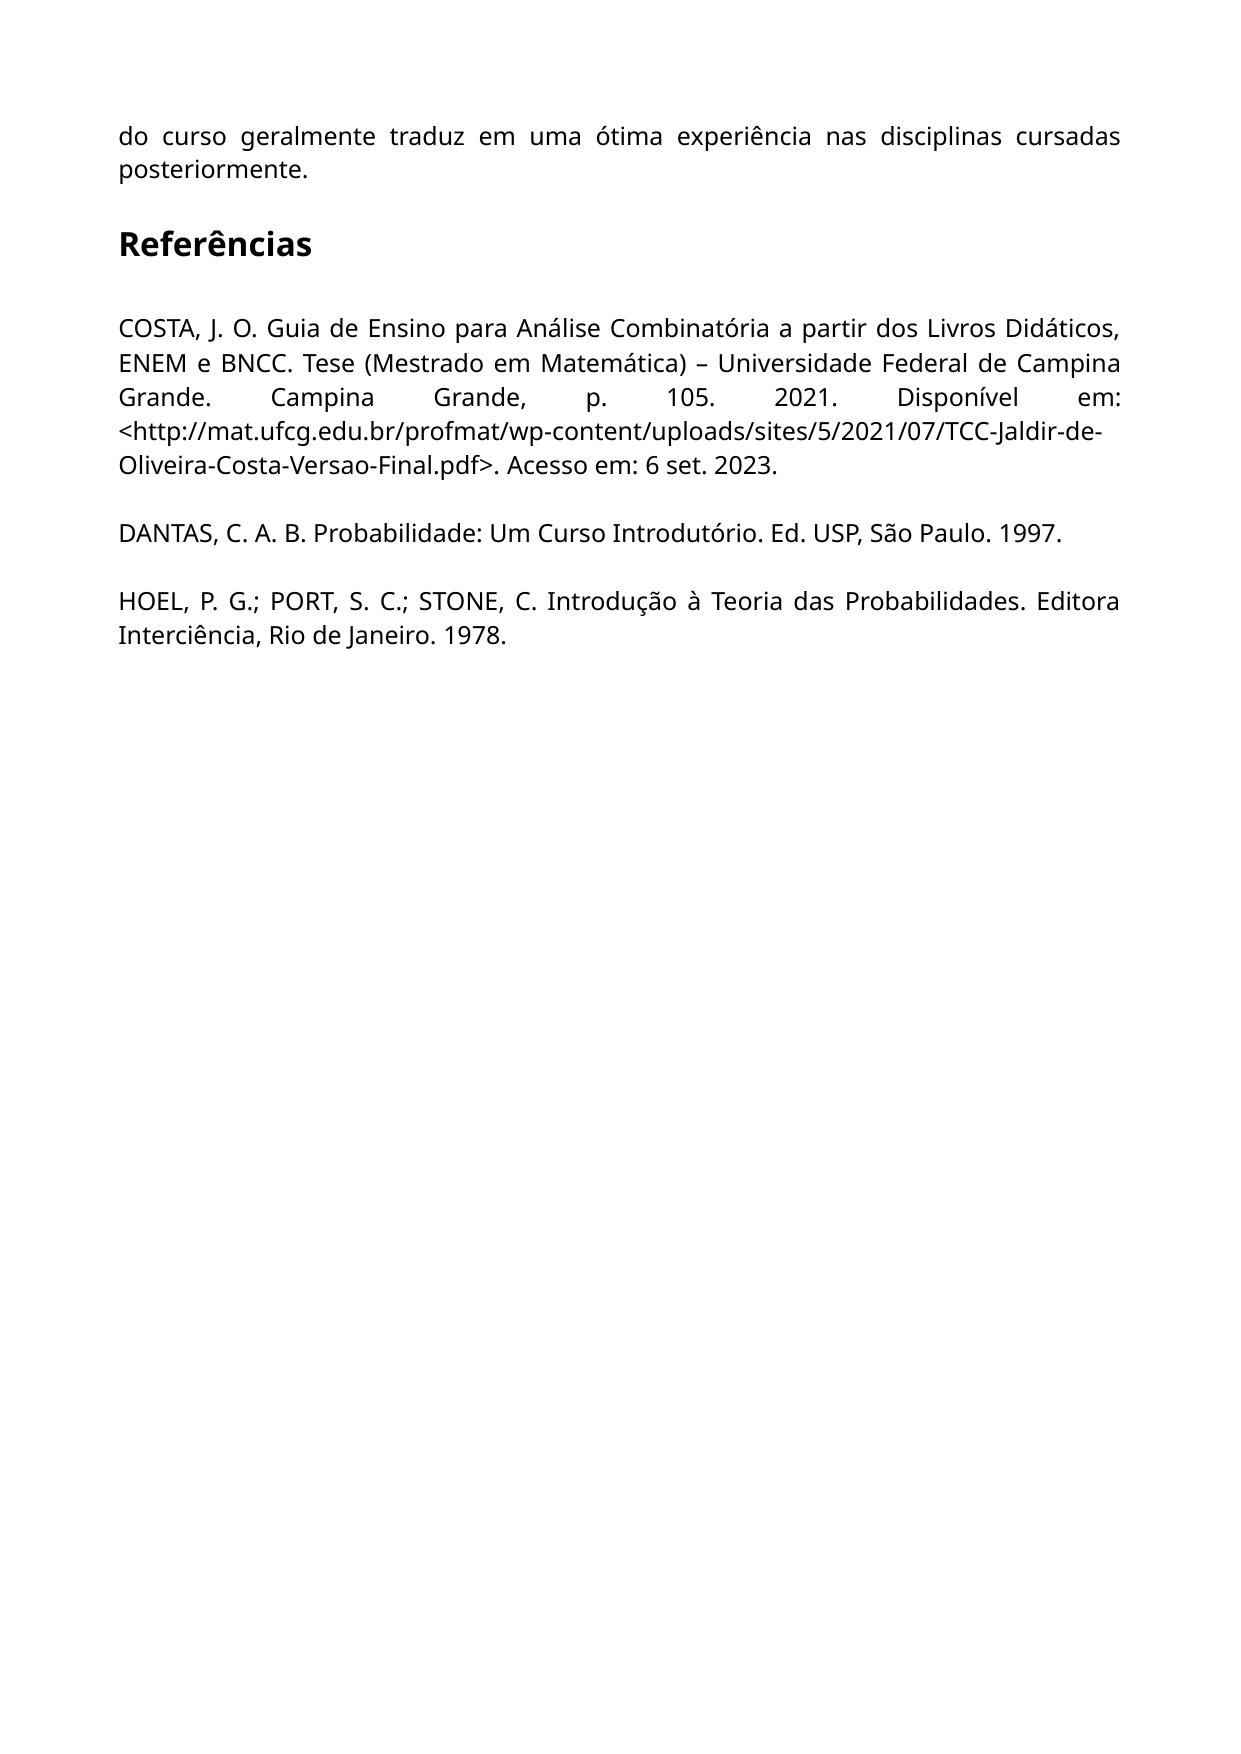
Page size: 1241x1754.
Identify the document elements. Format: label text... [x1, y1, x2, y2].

text Referências [118, 220, 1122, 266]
text do curso geralmente traduz em uma ótima experiência nas disciplinas cursadas posteriormente. [118, 118, 1122, 186]
text HOEL, P. G.; PORT, S. C.; STONE, C. Introdução à Teoria das Probabilidades. Editora Interciência, Rio de Janeiro. 1978. [118, 584, 1122, 652]
text DANTAS, C. A. B. Probabilidade: Um Curso Introdutório. Ed. USP, São Paulo. 1997. [118, 516, 1122, 549]
text COSTA, J. O. Guia de Ensino para Análise Combinatória a partir dos Livros Didáticos, ENEM e BNCC. Tese (Mestrado em Matemática) – Universidade Federal de Campina Grande. Campina Grande, p. 105. 2021. Disponível em: <http://mat.ufcg.edu.br/profmat/wp-content/uploads/sites/5/2021/07/TCC-Jaldir-de-Oliveira-Costa-Versao-Final.pdf>. Acesso em: 6 set. 2023. [118, 311, 1122, 481]
